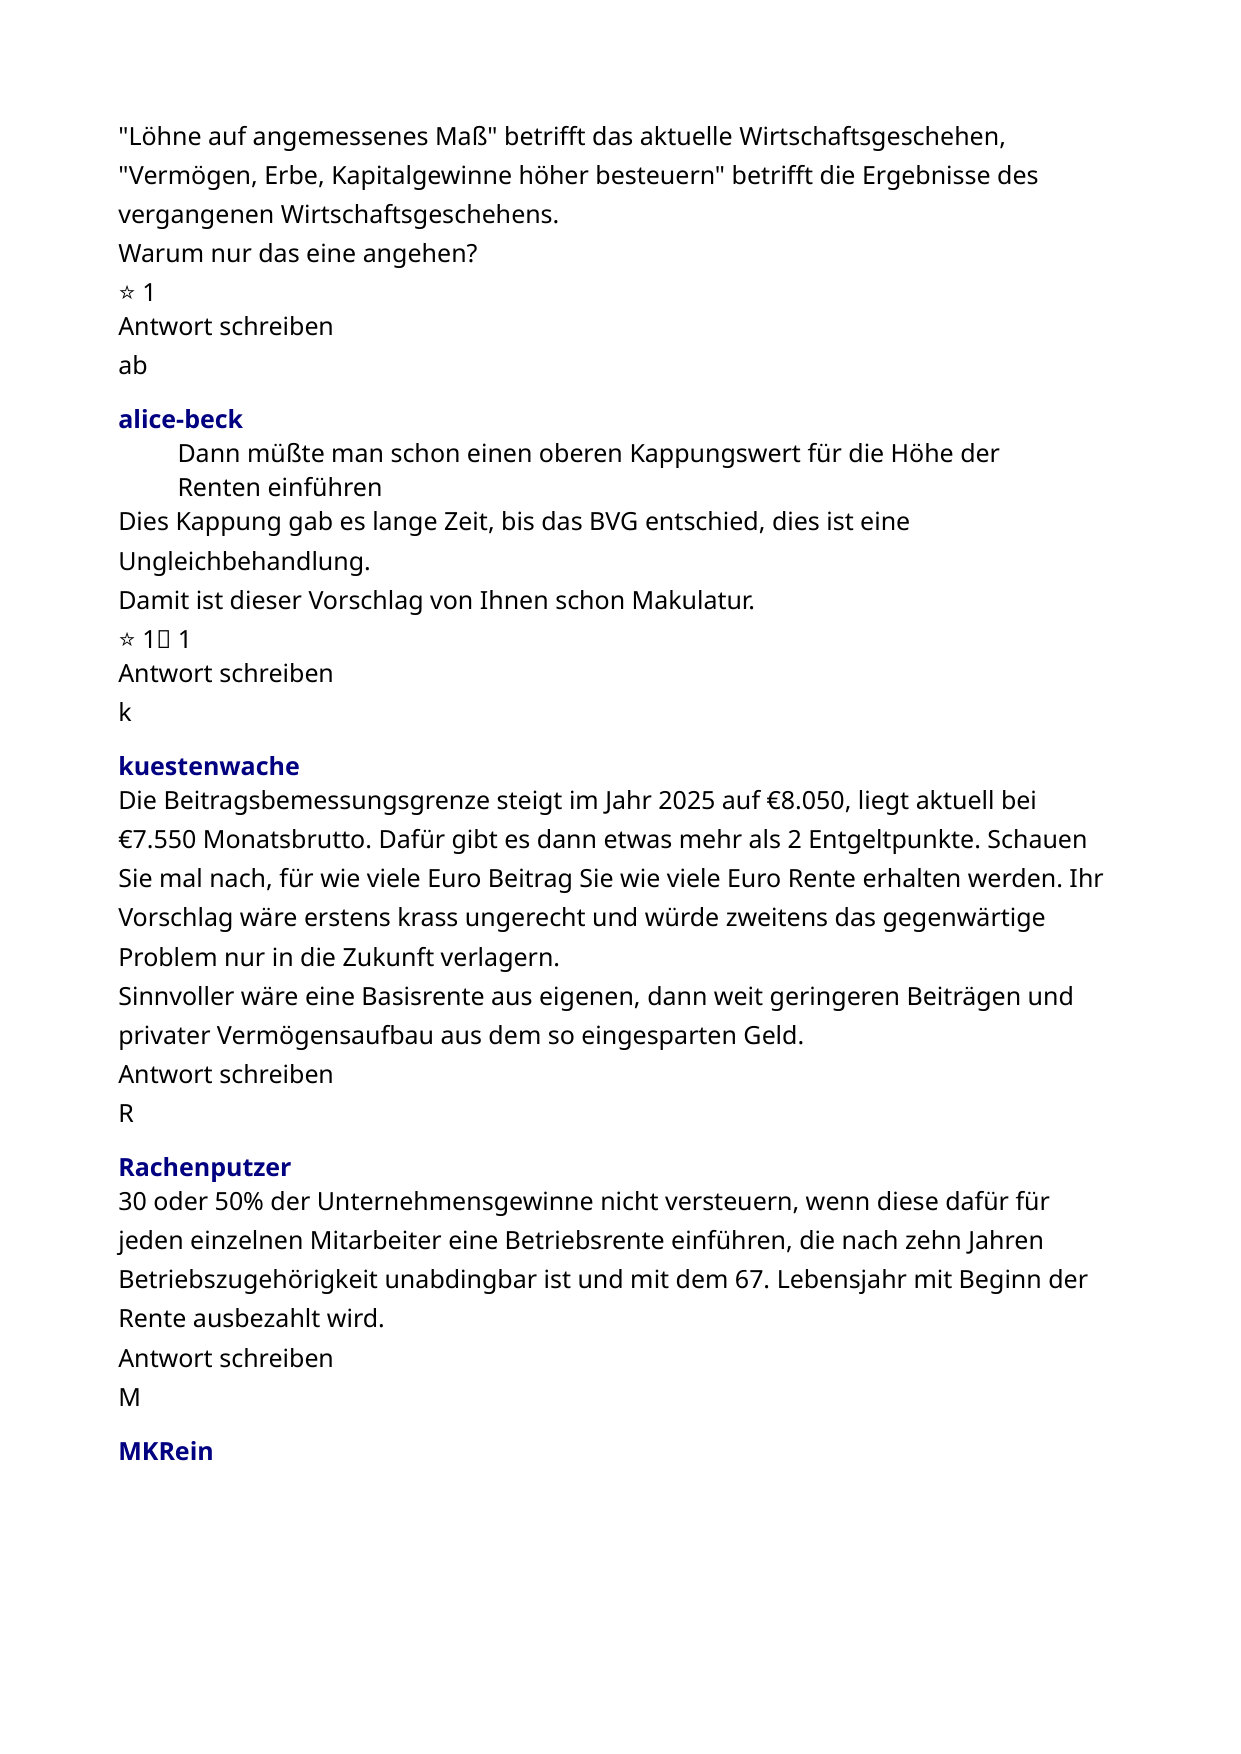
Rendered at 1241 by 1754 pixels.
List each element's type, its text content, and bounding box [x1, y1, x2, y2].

text Antwort schreiben [118, 1057, 1122, 1091]
text Antwort schreiben [118, 1340, 1122, 1374]
text Antwort schreiben [118, 656, 1122, 689]
text Sinnvoller wäre eine Basisrente aus eigenen, dann weit geringeren Beiträgen und privater Vermögensaufbau aus dem so eingesparten Geld. [118, 978, 1122, 1052]
subtitle kuestenwache [118, 748, 1122, 782]
text "Löhne auf angemessenes Maß" betrifft das aktuelle Wirtschaftsgeschehen, "Vermögen, Erbe, Kapitalgewinne höher besteuern" betrifft die Ergebnisse des vergangenen Wirtschaftsgeschehens. [118, 118, 1122, 231]
subtitle Rachenputzer [118, 1149, 1122, 1184]
text Damit ist dieser Vorschlag von Ihnen schon Makulatur. [118, 582, 1122, 616]
text Dies Kappung gab es lange Zeit, bis das BVG entschied, dies ist eine Ungleichbehandlung. [118, 504, 1122, 577]
text 30 oder 50% der Unternehmensgewinne nicht versteuern, wenn diese dafür für jeden einzelnen Mitarbeiter eine Betriebsrente einführen, die nach zehn Jahren Betriebszugehörigkeit unabdingbar ist und mit dem 67. Lebensjahr mit Beginn der Rente ausbezahlt wird. [118, 1184, 1122, 1335]
text Die Beitragsbemessungsgrenze steigt im Jahr 2025 auf €8.050, liegt aktuell bei €7.550 Monatsbrutto. Dafür gibt es dann etwas mehr als 2 Entgeltpunkte. Schauen Sie mal nach, für wie viele Euro Beitrag Sie wie viele Euro Rente erhalten werden. Ihr Vorschlag wäre erstens krass ungerecht und würde zweitens das gegenwärtige Problem nur in die Zukunft verlagern. [118, 782, 1122, 973]
text M [118, 1379, 1122, 1413]
text Warum nur das eine angehen? [118, 236, 1122, 270]
text k [118, 695, 1122, 729]
subtitle alice-beck [118, 402, 1122, 436]
text ⭐️ 1 [118, 275, 1122, 309]
text R [118, 1096, 1122, 1130]
text Antwort schreiben [118, 309, 1122, 343]
text ⭐️ 1🙁 1 [118, 621, 1122, 656]
text Dann müßte man schon einen oberen Kappungswert für die Höhe der Renten einführen [177, 436, 1063, 504]
text ab [118, 348, 1122, 382]
subtitle MKRein [118, 1433, 1122, 1467]
